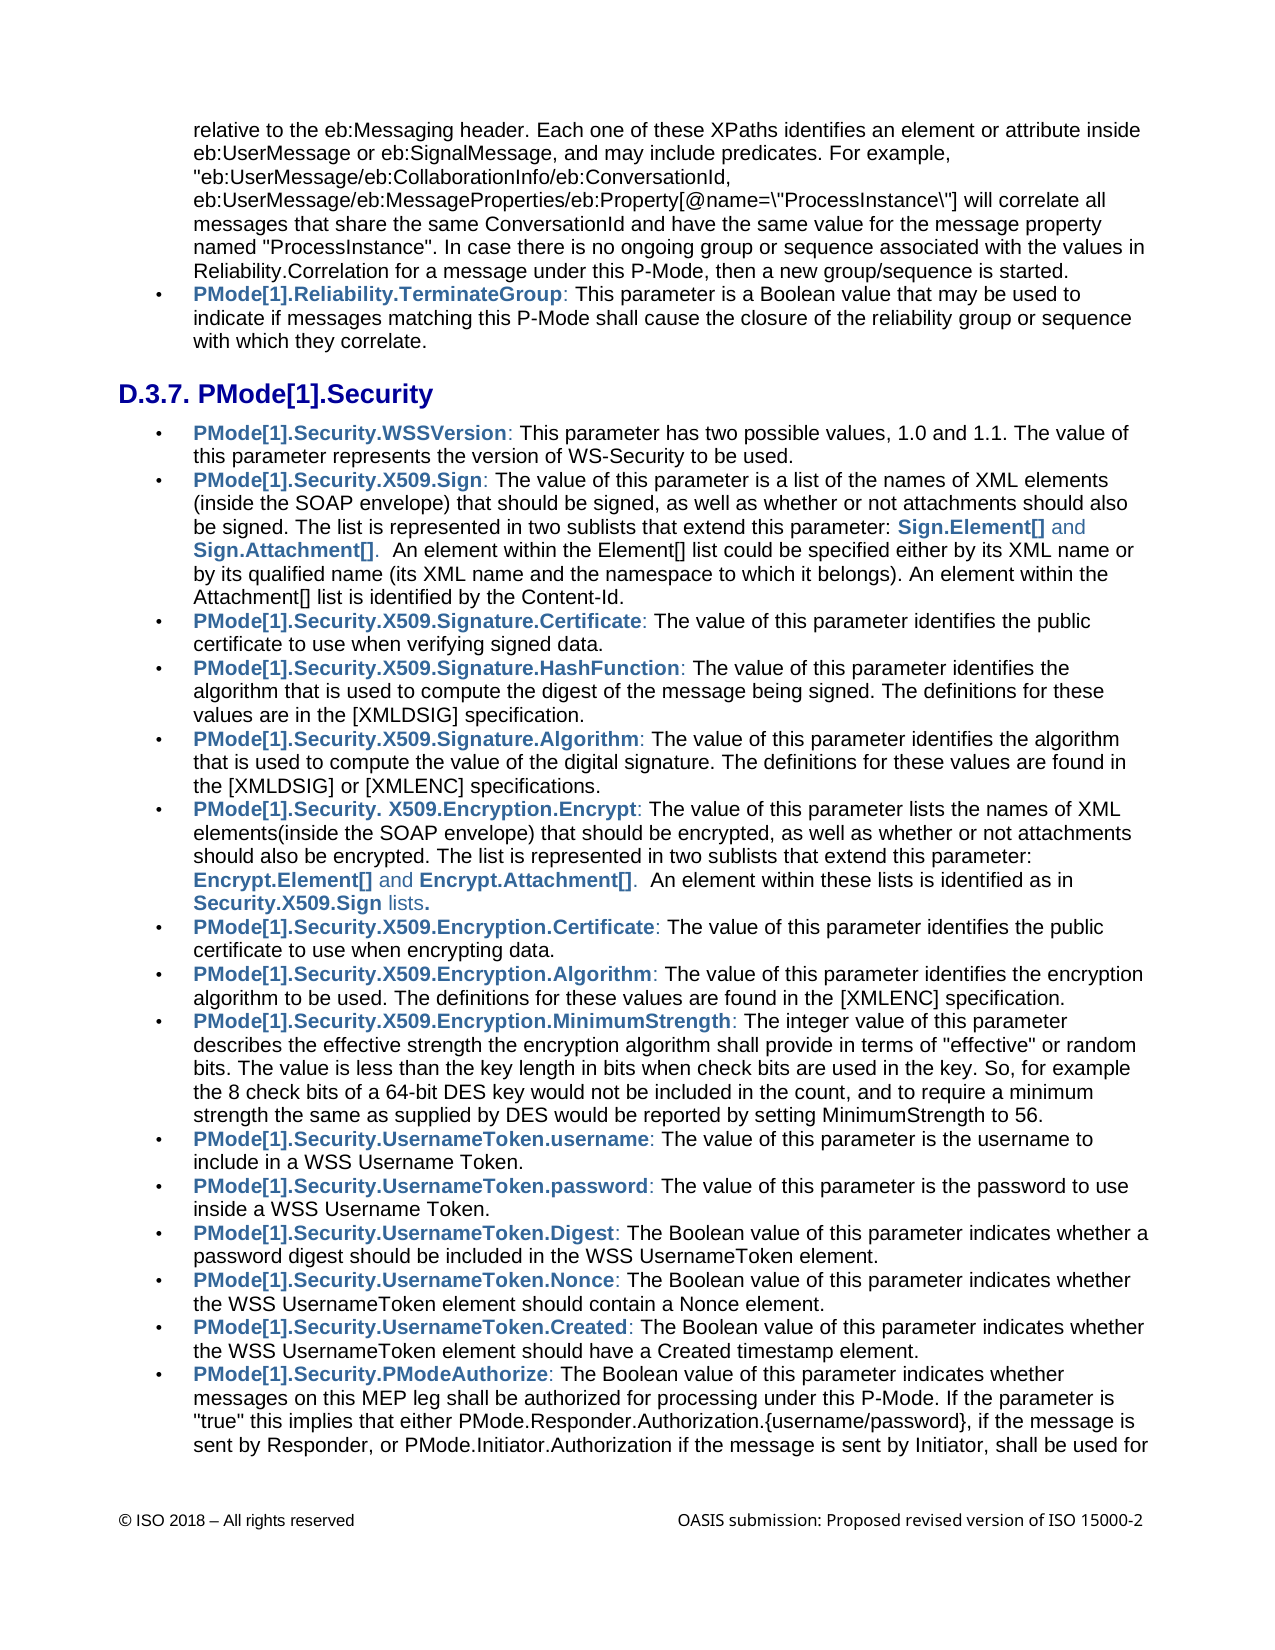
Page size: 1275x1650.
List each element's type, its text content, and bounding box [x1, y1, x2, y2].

list PMode[1].Security.PModeAuthorize: The Boolean value of this parameter indicates whether messages on this MEP leg shall be authorized for processing under this P-Mode. If the parameter is "true" this implies that either PMode.Responder.Authorization.{username/password}, if the message is sent by Responder, or PMode.Initiator.Authorization if the message is sent by Initiator, shall be used for [156, 1363, 1157, 1457]
list PMode[1].Security.X509.Signature.HashFunction: The value of this parameter identifies the algorithm that is used to compute the digest of the message being signed. The definitions for these values are in the [XMLDSIG] specification. [156, 656, 1157, 727]
list PMode[1].Security.X509.Sign: The value of this parameter is a list of the names of XML elements (inside the SOAP envelope) that should be signed, as well as whether or not attachments should also be signed. The list is represented in two sublists that extend this parameter: Sign.Element[] and Sign.Attachment[]. An element within the Element[] list could be specified either by its XML name or by its qualified name (its XML name and the namespace to which it belongs). An element within the Attachment[] list is identified by the Content-Id. [156, 468, 1157, 609]
list PMode[1].Security.X509.Encryption.MinimumStrength: The integer value of this parameter describes the effective strength the encryption algorithm shall provide in terms of "effective" or random bits. The value is less than the key length in bits when check bits are used in the key. So, for example the 8 check bits of a 64-bit DES key would not be included in the count, and to require a minimum strength the same as supplied by DES would be reported by setting MinimumStrength to 56. [156, 1009, 1157, 1127]
list PMode[1].Security.X509.Encryption.Certificate: The value of this parameter identifies the public certificate to use when encrypting data. [156, 915, 1157, 962]
list PMode[1].Security.UsernameToken.username: The value of this parameter is the username to include in a WSS Username Token. [156, 1127, 1157, 1174]
list PMode[1].Security.UsernameToken.password: The value of this parameter is the password to use inside a WSS Username Token. [156, 1174, 1157, 1221]
list PMode[1].Reliability.TerminateGroup: This parameter is a Boolean value that may be used to indicate if messages matching this P-Mode shall cause the closure of the reliability group or sequence with which they correlate. [156, 283, 1157, 353]
list PMode[1].Security.X509.Signature.Algorithm: The value of this parameter identifies the algorithm that is used to compute the value of the digital signature. The definitions for these values are found in the [XMLDSIG] or [XMLENC] specifications. [156, 727, 1157, 798]
list relative to the eb:Messaging header. Each one of these XPaths identifies an element or attribute inside eb:UserMessage or eb:SignalMessage, and may include predicates. For example, "eb:UserMessage/eb:CollaborationInfo/eb:ConversationId, eb:UserMessage/eb:MessageProperties/eb:Property[@name=\"ProcessInstance\"] will correlate all messages that share the same ConversationId and have the same value for the message property named "ProcessInstance". In case there is no ongoing group or sequence associated with the values in Reliability.Correlation for a message under this P-Mode, then a new group/sequence is started. [156, 118, 1157, 283]
list PMode[1].Security.WSSVersion: This parameter has two possible values, 1.0 and 1.1. The value of this parameter represents the version of WS-Security to be used. [156, 421, 1157, 468]
subtitle PMode[1].Security [118, 378, 1157, 408]
list PMode[1].Security.UsernameToken.Digest: The Boolean value of this parameter indicates whether a password digest should be included in the WSS UsernameToken element. [156, 1221, 1157, 1268]
list PMode[1].Security.X509.Encryption.Algorithm: The value of this parameter identifies the encryption algorithm to be used. The definitions for these values are found in the [XMLENC] specification. [156, 962, 1157, 1009]
list PMode[1].Security.X509.Signature.Certificate: The value of this parameter identifies the public certificate to use when verifying signed data. [156, 609, 1157, 656]
list PMode[1].Security.UsernameToken.Created: The Boolean value of this parameter indicates whether the WSS UsernameToken element should have a Created timestamp element. [156, 1316, 1157, 1363]
list PMode[1].Security. X509.Encryption.Encrypt: The value of this parameter lists the names of XML elements(inside the SOAP envelope) that should be encrypted, as well as whether or not attachments should also be encrypted. The list is represented in two sublists that extend this parameter: Encrypt.Element[] and Encrypt.Attachment[]. An element within these lists is identified as in Security.X509.Sign lists. [156, 798, 1157, 915]
list PMode[1].Security.UsernameToken.Nonce: The Boolean value of this parameter indicates whether the WSS UsernameToken element should contain a Nonce element. [156, 1268, 1157, 1316]
